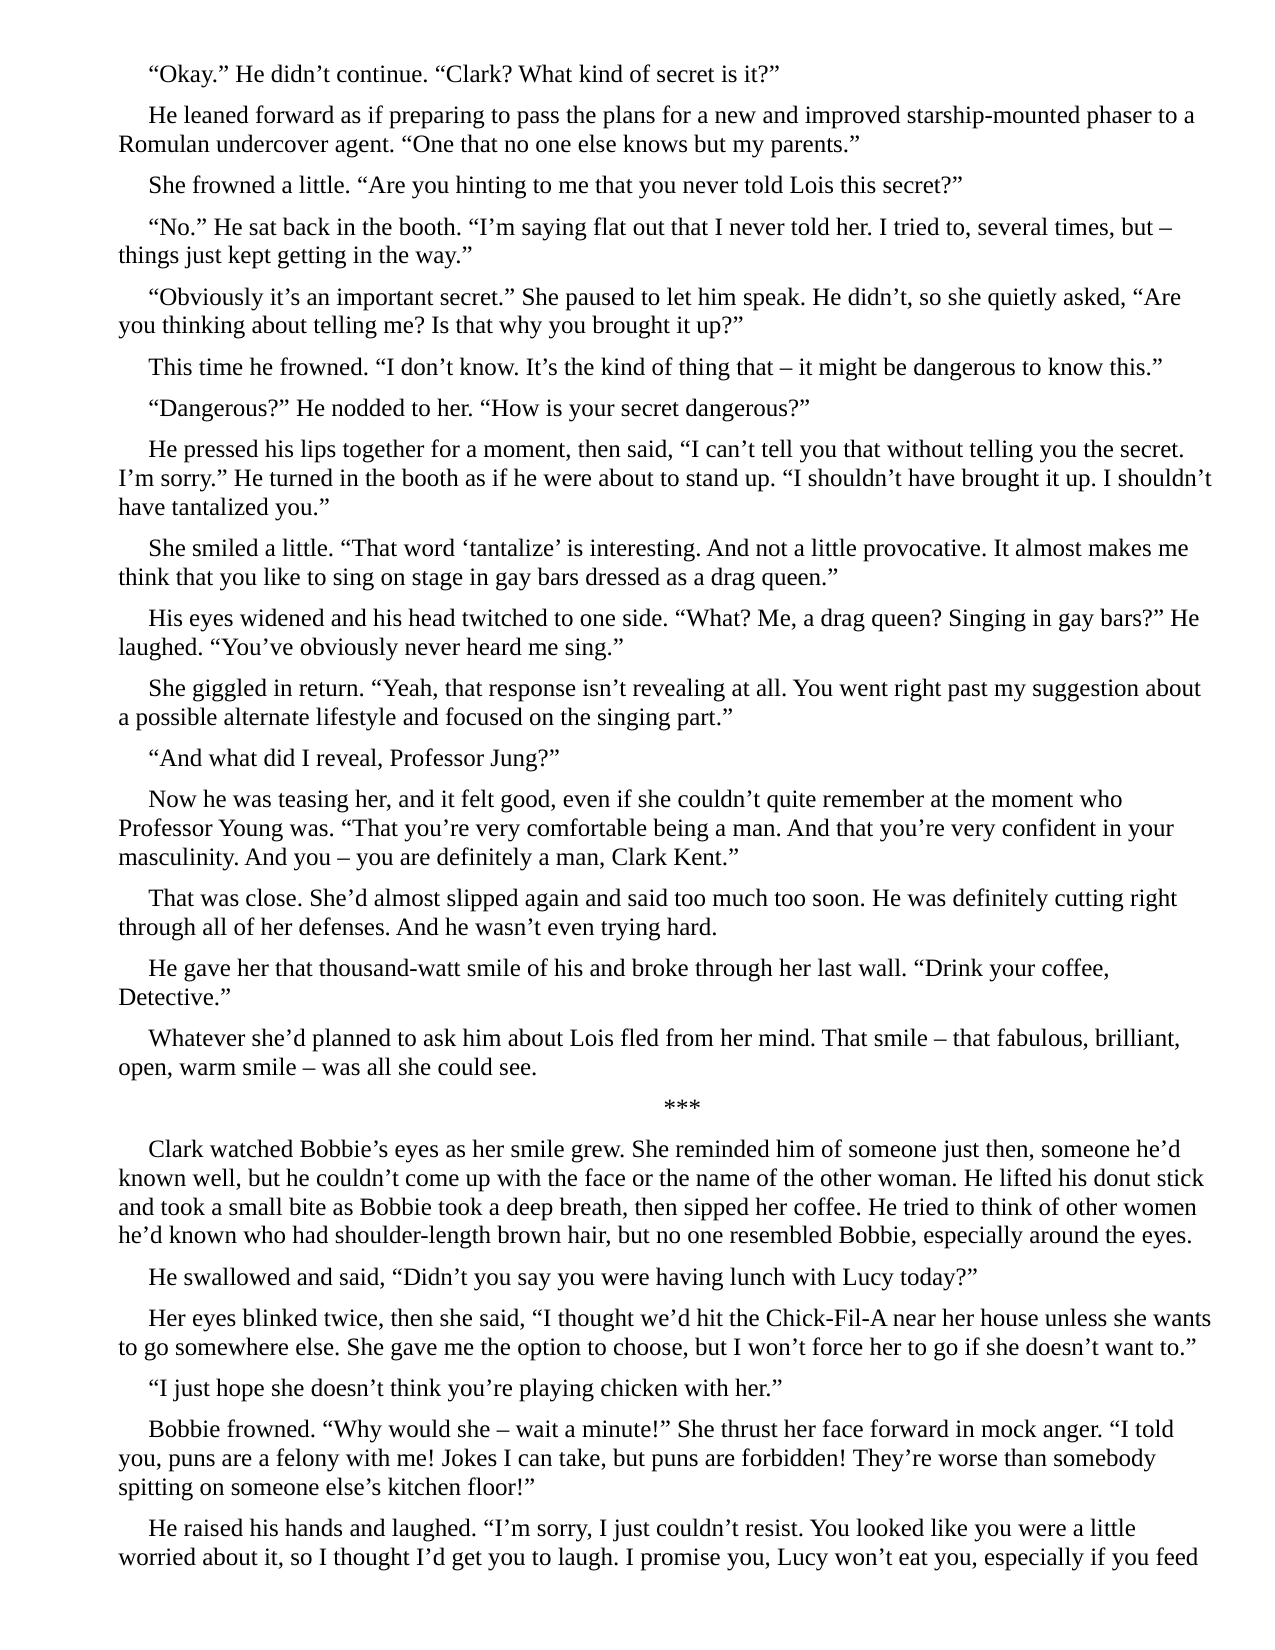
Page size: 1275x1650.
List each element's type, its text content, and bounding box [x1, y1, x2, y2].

text He raised his hands and laughed. “I’m sorry, I just couldn’t resist. You looked like you were a little worried about it, so I thought I’d get you to laugh. I promise you, Lucy won’t eat you, especially if you feed [118, 1513, 1216, 1570]
text He leaned forward as if preparing to pass the plans for a new and improved starship-mounted phaser to a Romulan undercover agent. “One that no one else knows but my parents.” [118, 100, 1216, 158]
text Clark watched Bobbie’s eyes as her smile grew. She reminded him of someone just then, someone he’d known well, but he couldn’t come up with the face or the name of the other woman. He lifted his donut stick and took a small bite as Bobbie took a deep breath, then sipped her coffee. He tried to think of other women he’d known who had shoulder-length brown hair, but no one resembled Bobbie, especially around the eyes. [118, 1134, 1216, 1249]
text Bobbie frowned. “Why would she – wait a minute!” She thrust her face forward in mock anger. “I told you, puns are a felony with me! Jokes I can take, but puns are forbidden! They’re worse than somebody spitting on someone else’s kitchen floor!” [118, 1414, 1216, 1500]
text He gave her that thousand-watt smile of his and broke through her last wall. “Drink your coffee, Detective.” [118, 953, 1216, 1010]
text He swallowed and said, “Didn’t you say you were having lunch with Lucy today?” [118, 1262, 1216, 1290]
text “No.” He sat back in the booth. “I’m saying flat out that I never told her. I tried to, several times, but – things just kept getting in the way.” [118, 212, 1216, 269]
text “Obviously it’s an important secret.” She paused to let him speak. He didn’t, so she quietly asked, “Are you thinking about telling me? Is that why you brought it up?” [118, 282, 1216, 339]
text Now he was teasing her, and it felt good, even if she couldn’t quite remember at the moment who Professor Young was. “That you’re very comfortable being a man. And that you’re very confident in your masculinity. And you – you are definitely a man, Clark Kent.” [118, 784, 1216, 870]
text This time he frowned. “I don’t know. It’s the kind of thing that – it might be dangerous to know this.” [118, 352, 1216, 380]
text Her eyes blinked twice, then she said, “I thought we’d hit the Chick-Fil-A near her house unless she wants to go somewhere else. She gave me the option to choose, but I won’t force her to go if she doesn’t want to.” [118, 1303, 1216, 1360]
text *** [118, 1093, 1216, 1122]
text That was close. She’d almost slipped again and said too much too soon. He was definitely cutting right through all of her defenses. And he wasn’t even trying hard. [118, 883, 1216, 940]
text Whatever she’d planned to ask him about Lois fled from her mind. That smile – that fabulous, brilliant, open, warm smile – was all she could see. [118, 1023, 1216, 1080]
text “Okay.” He didn’t continue. “Clark? What kind of secret is it?” [118, 59, 1216, 88]
text She giggled in return. “Yeah, that response isn’t revealing at all. You went right past my suggestion about a possible alternate lifestyle and focused on the singing part.” [118, 673, 1216, 730]
text His eyes widened and his head twitched to one side. “What? Me, a drag queen? Singing in gay bars?” He laughed. “You’ve obviously never heard me sing.” [118, 603, 1216, 660]
text “Dangerous?” He nodded to her. “How is your secret dangerous?” [118, 393, 1216, 422]
text He pressed his lips together for a moment, then said, “I can’t tell you that without telling you the secret. I’m sorry.” He turned in the booth as if he were about to stand up. “I shouldn’t have brought it up. I shouldn’t have tantalized you.” [118, 434, 1216, 520]
text “And what did I reveal, Professor Jung?” [118, 743, 1216, 772]
text “I just hope she doesn’t think you’re playing chicken with her.” [118, 1373, 1216, 1402]
text She frowned a little. “Are you hinting to me that you never told Lois this secret?” [118, 170, 1216, 199]
text She smiled a little. “That word ‘tantalize’ is interesting. And not a little provocative. It almost makes me think that you like to sing on stage in gay bars dressed as a drag queen.” [118, 533, 1216, 590]
